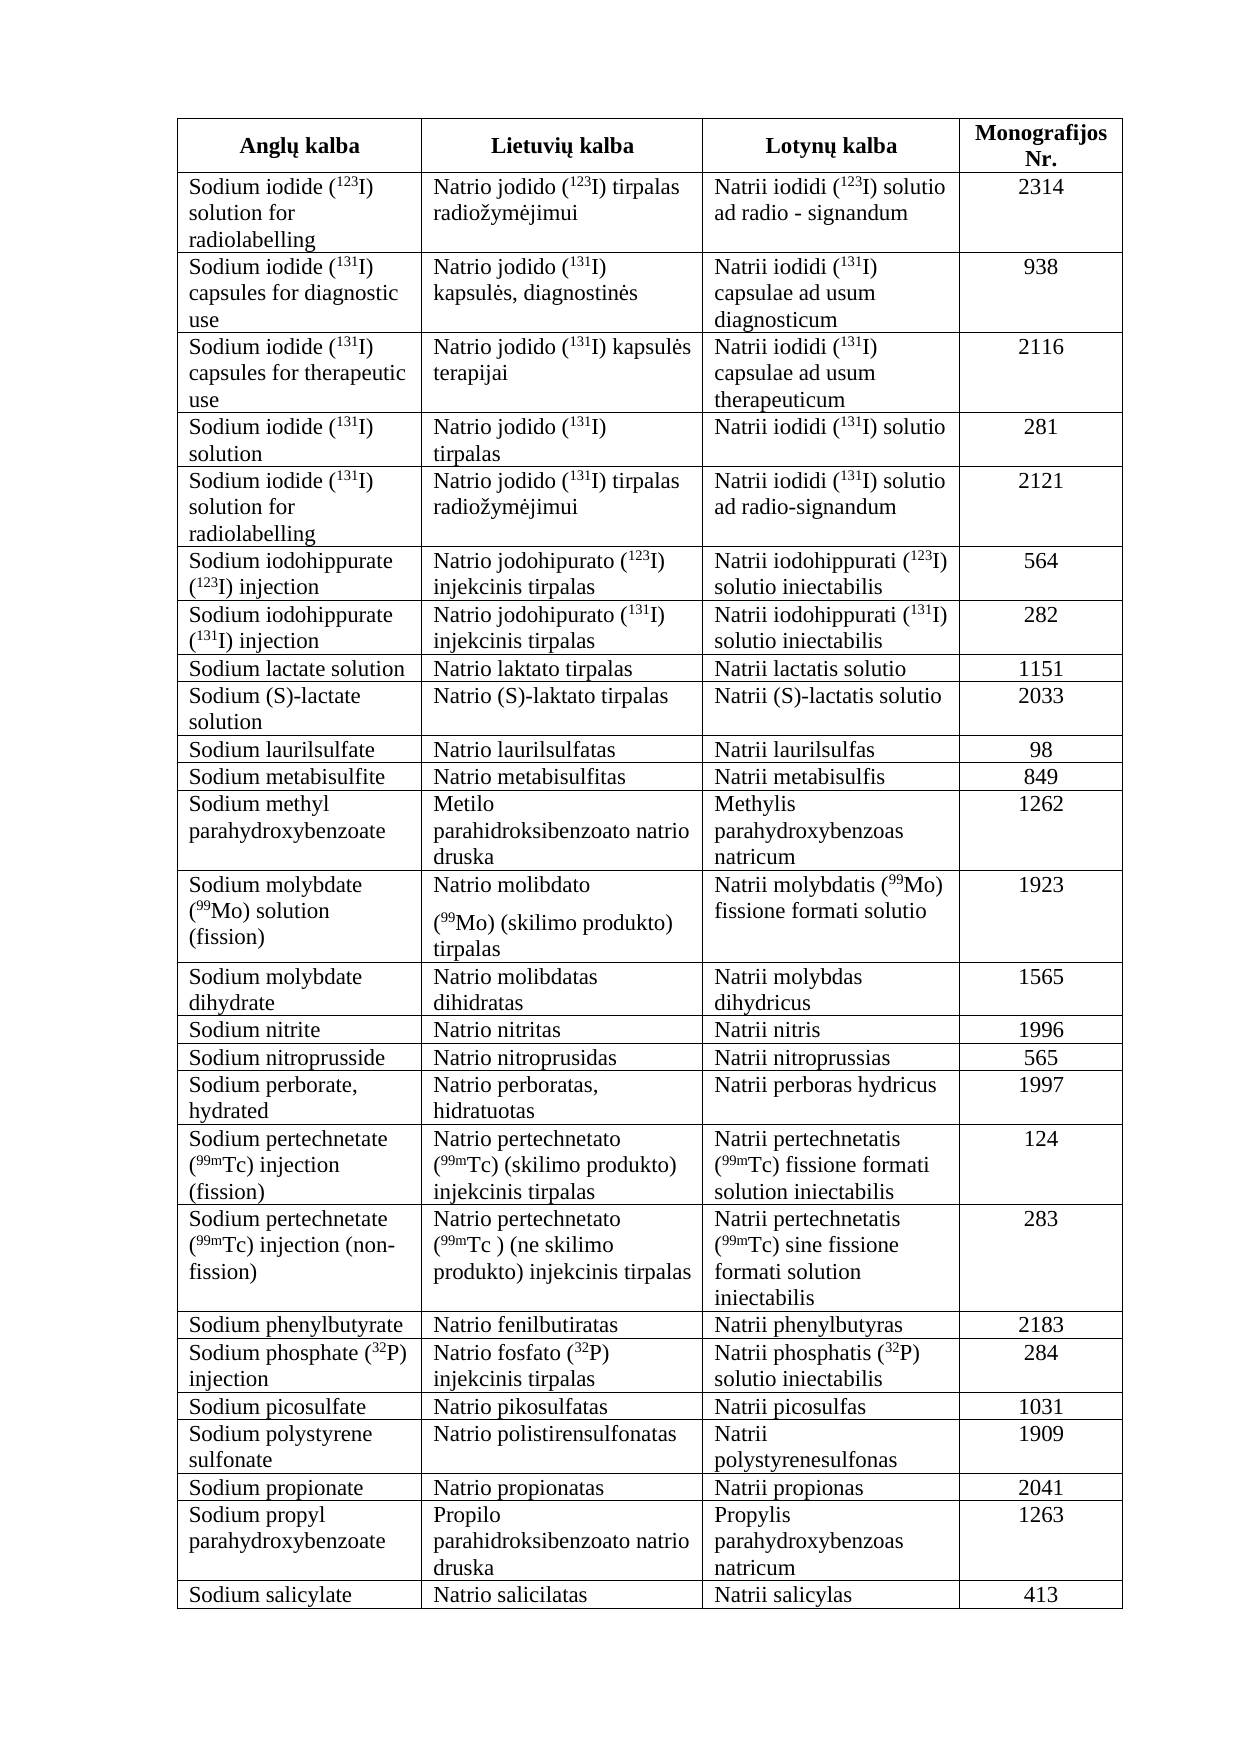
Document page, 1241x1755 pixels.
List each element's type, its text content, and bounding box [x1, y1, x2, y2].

table_cell Natrii iodidi (131I) capsulae ad usum therapeuticum [703, 333, 959, 412]
table_cell 2183 [960, 1312, 1122, 1338]
table_cell Natrio perboratas, hidratuotas [422, 1071, 702, 1124]
table_cell Natrii molybdatis (99Mo) fissione formati solutio [703, 871, 959, 962]
table_cell Natrii propionas [703, 1474, 959, 1500]
table_cell Natrii iodidi (131I) capsulae ad usum diagnosticum [703, 253, 959, 332]
table_cell 1031 [960, 1393, 1122, 1419]
table_cell Natrii picosulfas [703, 1393, 959, 1419]
table_cell Natrii iodohippurati (131I) solutio iniectabilis [703, 601, 959, 653]
table_cell Sodium metabisulfite [178, 763, 421, 789]
table_cell Natrio salicilatas [422, 1581, 702, 1608]
table_cell 98 [960, 736, 1122, 762]
table_cell Natrio fenilbutiratas [422, 1312, 702, 1338]
table_cell Sodium phosphate (32P) injection [178, 1339, 421, 1392]
table_cell 565 [960, 1044, 1122, 1070]
table_cell Natrii nitris [703, 1016, 959, 1043]
table_cell 1996 [960, 1016, 1122, 1043]
table_cell 1923 [960, 871, 1122, 962]
table_cell Propylis parahydroxybenzoas natricum [703, 1501, 959, 1580]
table_cell 2121 [960, 467, 1122, 546]
table_cell Sodium salicylate [178, 1581, 421, 1608]
table_cell Natrii pertechnetatis (99mTc) fissione formati solution iniectabilis [703, 1125, 959, 1204]
table_cell Sodium propionate [178, 1474, 421, 1500]
table_cell Sodium molybdate (99Mo) solution (fission) [178, 871, 421, 962]
table_cell Sodium molybdate dihydrate [178, 963, 421, 1015]
table_cell Natrio jodido (131I) kapsulės terapijai [422, 333, 702, 412]
table_cell Natrio propionatas [422, 1474, 702, 1500]
table_header Lotynų kalba [703, 119, 959, 172]
table_cell Sodium polystyrene sulfonate [178, 1420, 421, 1473]
table_cell 413 [960, 1581, 1122, 1608]
table_cell Natrii metabisulfis [703, 763, 959, 789]
table_cell Natrio molibdatas dihidratas [422, 963, 702, 1015]
table_cell 2033 [960, 682, 1122, 735]
table_cell Sodium methyl parahydroxybenzoate [178, 791, 421, 869]
table_cell 2041 [960, 1474, 1122, 1500]
table_cell Sodium lactate solution [178, 655, 421, 681]
table_cell Sodium iodide (131I) capsules for therapeutic use [178, 333, 421, 412]
table_cell Natrii lactatis solutio [703, 655, 959, 681]
table_cell Sodium phenylbutyrate [178, 1312, 421, 1338]
table_cell 1565 [960, 963, 1122, 1015]
table_cell Natrio jodido (131I) kapsulės, diagnostinės [422, 253, 702, 332]
table_cell Natrio jodohipurato (123I) injekcinis tirpalas [422, 547, 702, 600]
table_cell 1997 [960, 1071, 1122, 1124]
table_cell Natrio laktato tirpalas [422, 655, 702, 681]
table_cell Sodium iodohippurate (131I) injection [178, 601, 421, 653]
table_cell Sodium picosulfate [178, 1393, 421, 1419]
table_cell 1151 [960, 655, 1122, 681]
table_header Monografijos Nr. [960, 119, 1122, 172]
table_header Lietuvių kalba [422, 119, 702, 172]
table_cell Natrii pertechnetatis (99mTc) sine fissione formati solution iniectabilis [703, 1205, 959, 1311]
table_cell 1263 [960, 1501, 1122, 1580]
table_cell Natrii nitroprussias [703, 1044, 959, 1070]
table_cell Sodium laurilsulfate [178, 736, 421, 762]
table_cell 1909 [960, 1420, 1122, 1473]
table_cell 282 [960, 601, 1122, 653]
table_cell Natrii phenylbutyras [703, 1312, 959, 1338]
table_cell 281 [960, 413, 1122, 466]
table_cell Natrii perboras hydricus [703, 1071, 959, 1124]
table_cell 283 [960, 1205, 1122, 1311]
table_cell Sodium iodide (131I) solution [178, 413, 421, 466]
table_cell Natrio laurilsulfatas [422, 736, 702, 762]
table_cell Sodium pertechnetate (99mTc) injection (fission) [178, 1125, 421, 1204]
table_header Anglų kalba [178, 119, 421, 172]
table_cell Natrii salicylas [703, 1581, 959, 1608]
table_cell Sodium nitrite [178, 1016, 421, 1043]
table_cell Natrii iodidi (131I) solutio [703, 413, 959, 466]
table_cell Natrio nitroprusidas [422, 1044, 702, 1070]
table_cell Natrio pikosulfatas [422, 1393, 702, 1419]
table_cell 284 [960, 1339, 1122, 1392]
table_cell 2116 [960, 333, 1122, 412]
table_cell Natrio metabisulfitas [422, 763, 702, 789]
table_cell Sodium perborate, hydrated [178, 1071, 421, 1124]
table_cell Natrio pertechnetato (99mTc ) (ne skilimo produkto) injekcinis tirpalas [422, 1205, 702, 1311]
table_cell Sodium (S)-lactate solution [178, 682, 421, 735]
table_cell Natrii (S)-lactatis solutio [703, 682, 959, 735]
table_cell Natrii molybdas dihydricus [703, 963, 959, 1015]
table_cell 124 [960, 1125, 1122, 1204]
table_cell Sodium propyl parahydroxybenzoate [178, 1501, 421, 1580]
table_cell 938 [960, 253, 1122, 332]
table_cell Natrii laurilsulfas [703, 736, 959, 762]
table_cell Sodium iodide (123I) solution for radiolabelling [178, 173, 421, 252]
table_cell Sodium iodohippurate (123I) injection [178, 547, 421, 600]
table_cell Natrio fosfato (32P) injekcinis tirpalas [422, 1339, 702, 1392]
table_cell Sodium pertechnetate (99mTc) injection (non-fission) [178, 1205, 421, 1311]
table_cell Natrio (S)-laktato tirpalas [422, 682, 702, 735]
table_cell 1262 [960, 791, 1122, 869]
table_cell Natrio jodido (131I) tirpalas [422, 413, 702, 466]
table_cell Sodium iodide (131I) solution for radiolabelling [178, 467, 421, 546]
table_cell Sodium nitroprusside [178, 1044, 421, 1070]
table_cell Metilo parahidroksibenzoato natrio druska [422, 791, 702, 869]
table_cell 2314 [960, 173, 1122, 252]
table_cell Natrio molibdato (99Mo) (skilimo produkto) tirpalas [422, 871, 702, 962]
table_cell Sodium iodide (131I) capsules for diagnostic use [178, 253, 421, 332]
table_cell Propilo parahidroksibenzoato natrio druska [422, 1501, 702, 1580]
table_cell Natrii polystyrenesulfonas [703, 1420, 959, 1473]
table_cell Natrii iodidi (123I) solutio ad radio - signandum [703, 173, 959, 252]
table_cell 849 [960, 763, 1122, 789]
table_cell Natrii iodidi (131I) solutio ad radio-signandum [703, 467, 959, 546]
table_cell Natrii iodohippurati (123I) solutio iniectabilis [703, 547, 959, 600]
table_cell Natrio jodido (123I) tirpalas radiožymėjimui [422, 173, 702, 252]
table_cell Natrio jodido (131I) tirpalas radiožymėjimui [422, 467, 702, 546]
table_cell Methylis parahydroxybenzoas natricum [703, 791, 959, 869]
table_cell Natrio pertechnetato (99mTc) (skilimo produkto) injekcinis tirpalas [422, 1125, 702, 1204]
table_cell Natrii phosphatis (32P) solutio iniectabilis [703, 1339, 959, 1392]
table_cell Natrio polistirensulfonatas [422, 1420, 702, 1473]
table_cell 564 [960, 547, 1122, 600]
table_cell Natrio nitritas [422, 1016, 702, 1043]
table_cell Natrio jodohipurato (131I) injekcinis tirpalas [422, 601, 702, 653]
